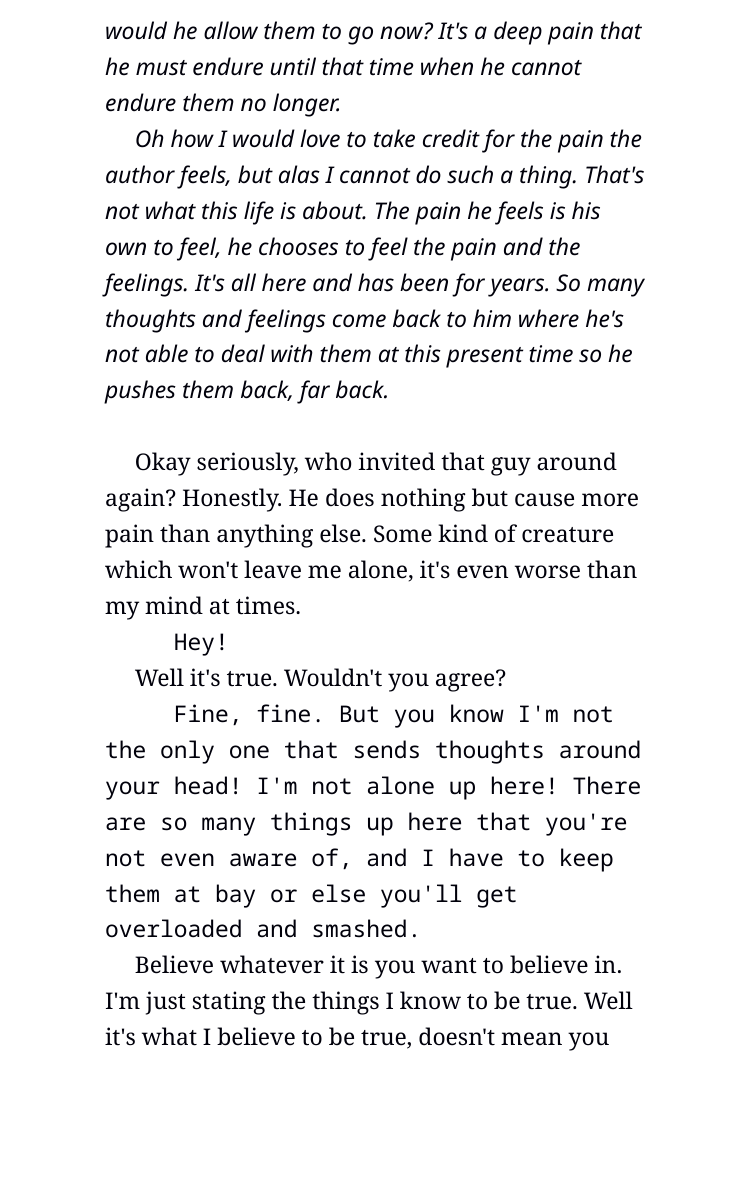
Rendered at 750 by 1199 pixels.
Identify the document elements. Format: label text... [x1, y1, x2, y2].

text Hey! [105, 626, 645, 657]
text Oh how I would love to take credit for the pain the author feels, but alas I cannot do such a thing. That's not what this life is about. The pain he feels is his own to feel, he chooses to feel the pain and the feelings. It's all here and has been for years. So many thoughts and feelings come back to him where he's not able to deal with them at this present time so he pushes them back, far back. [105, 123, 645, 406]
text would he allow them to go now? It's a deep pain that he must endure until that time when he cannot endure them no longer. [105, 15, 645, 118]
text Well it's true. Wouldn't you agree? [105, 662, 645, 693]
text Believe whatever it is you want to believe in. I'm just stating the things I know to be true. Well it's what I believe to be true, doesn't mean you [105, 949, 645, 1052]
text Fine, fine. But you know I'm not the only one that sends thoughts around your head! I'm not alone up here! There are so many things up here that you're not even aware of, and I have to keep them at bay or else you'll get overloaded and smashed. [105, 698, 645, 945]
text Okay seriously, who invited that guy around again? Honestly. He does nothing but cause more pain than anything else. Some kind of creature which won't leave me alone, it's even worse than my mind at times. [105, 446, 645, 621]
